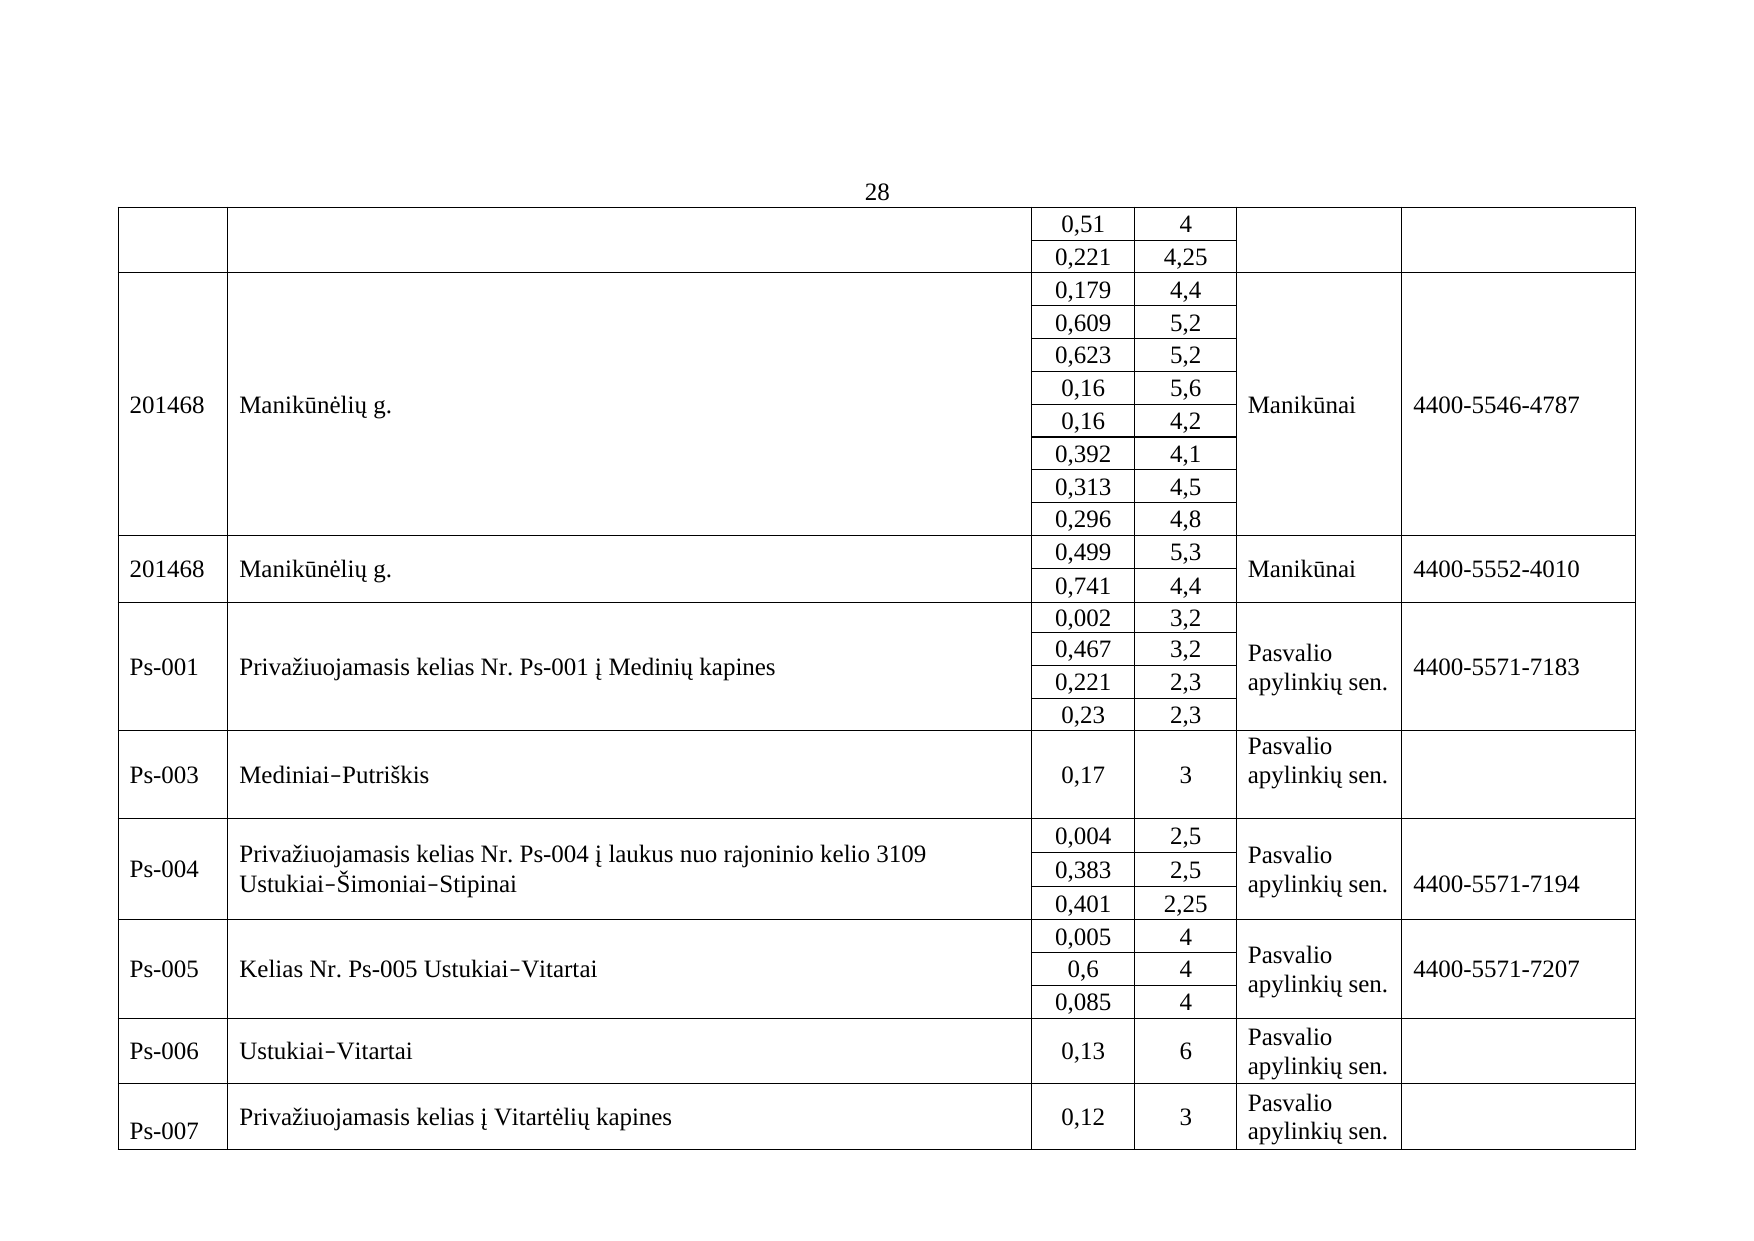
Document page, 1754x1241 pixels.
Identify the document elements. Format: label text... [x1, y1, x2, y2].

table_cell 0,313 [1032, 470, 1134, 502]
table_cell 201468 [119, 273, 227, 535]
table_cell 0,004 [1032, 819, 1134, 852]
table_cell 0,13 [1032, 1019, 1134, 1083]
table_cell 2,5 [1135, 853, 1236, 886]
table_cell 3 [1135, 1084, 1236, 1149]
table_cell 0,16 [1032, 372, 1134, 403]
table_cell Ps-007 [119, 1084, 227, 1149]
table_cell [228, 208, 1031, 272]
table_cell Ps-003 [119, 731, 227, 817]
table_cell Manikūnėlių g. [228, 536, 1031, 602]
table_cell 0,002 [1032, 603, 1134, 632]
table_cell 4400-5546-4787 [1402, 273, 1635, 535]
table_cell 0,179 [1032, 273, 1134, 305]
table_cell 4400-5571-7194 [1402, 819, 1635, 919]
table_cell Privažiuojamasis kelias į Vitartėlių kapines [228, 1084, 1031, 1149]
table_cell 2,25 [1135, 887, 1236, 919]
table_cell 0,741 [1032, 569, 1134, 602]
table_cell [119, 208, 227, 272]
table_cell 4 [1135, 208, 1236, 239]
table_cell 3,2 [1135, 633, 1236, 664]
table_cell 3 [1135, 731, 1236, 817]
table_cell Mediniai–Putriškis [228, 731, 1031, 817]
table_cell 0,401 [1032, 887, 1134, 919]
table_cell Ps-005 [119, 920, 227, 1017]
table_cell 2,3 [1135, 666, 1236, 697]
table_cell 4400-5571-7183 [1402, 603, 1635, 730]
table_cell [1402, 1084, 1635, 1149]
table_cell [1237, 208, 1401, 272]
table_cell 0,499 [1032, 536, 1134, 568]
table_cell Kelias Nr. Ps-005 Ustukiai–Vitartai [228, 920, 1031, 1017]
table_cell 0,6 [1032, 953, 1134, 985]
table_cell 4,5 [1135, 470, 1236, 502]
table_cell Pasvalio apylinkių sen. [1237, 603, 1401, 730]
table_cell Manikūnėlių g. [228, 273, 1031, 535]
table_cell 5,3 [1135, 536, 1236, 568]
table_cell [1402, 731, 1635, 817]
table_cell 0,51 [1032, 208, 1134, 239]
table_cell 5,2 [1135, 339, 1236, 371]
table_cell Privažiuojamasis kelias Nr. Ps-001 į Medinių kapines [228, 603, 1031, 730]
table_cell 4,4 [1135, 273, 1236, 305]
table_cell 0,221 [1032, 241, 1134, 272]
table_cell 0,17 [1032, 731, 1134, 817]
table_cell Pasvalio apylinkių sen. [1237, 1019, 1401, 1083]
table_cell Ps-001 [119, 603, 227, 730]
table_cell 0,16 [1032, 405, 1134, 436]
table_cell 4,2 [1135, 405, 1236, 436]
table_cell Manikūnai [1237, 273, 1401, 535]
table_cell Privažiuojamasis kelias Nr. Ps-004 į laukus nuo rajoninio kelio 3109 Ustukiai–Šimoniai–Stipinai [228, 819, 1031, 919]
table_cell 0,467 [1032, 633, 1134, 664]
table_cell 0,085 [1032, 986, 1134, 1017]
table_cell 5,6 [1135, 372, 1236, 403]
table_cell 6 [1135, 1019, 1236, 1083]
table_cell 0,383 [1032, 853, 1134, 886]
table_cell 4,4 [1135, 569, 1236, 602]
table_cell 0,392 [1032, 438, 1134, 469]
table_cell Pasvalio apylinkių sen. [1237, 819, 1401, 919]
table_cell 0,296 [1032, 503, 1134, 535]
table_cell [1402, 208, 1635, 272]
table_cell 0,623 [1032, 339, 1134, 371]
table_cell Ps-006 [119, 1019, 227, 1083]
table_cell 4,1 [1135, 438, 1236, 469]
table_cell Pasvalio apylinkių sen. [1237, 920, 1401, 1017]
table_cell 2,3 [1135, 699, 1236, 730]
table_cell Manikūnai [1237, 536, 1401, 602]
table_cell 2,5 [1135, 819, 1236, 852]
table_cell [1402, 1019, 1635, 1083]
table_cell 4,25 [1135, 241, 1236, 272]
table_cell 4400-5552-4010 [1402, 536, 1635, 602]
table_cell 0,221 [1032, 666, 1134, 697]
table_cell 4 [1135, 920, 1236, 952]
table_cell 4400-5571-7207 [1402, 920, 1635, 1017]
table_cell 4 [1135, 953, 1236, 985]
table_cell Ustukiai–Vitartai [228, 1019, 1031, 1083]
table_cell 3,2 [1135, 603, 1236, 632]
table_cell 201468 [119, 536, 227, 602]
table_cell 0,005 [1032, 920, 1134, 952]
table_cell 4,8 [1135, 503, 1236, 535]
table_cell Pasvalio apylinkių sen. [1237, 731, 1401, 817]
table_cell 5,2 [1135, 306, 1236, 338]
table_cell Pasvalio apylinkių sen. [1237, 1084, 1401, 1149]
table_cell Ps-004 [119, 819, 227, 919]
table_cell 4 [1135, 986, 1236, 1017]
table_cell 0,12 [1032, 1084, 1134, 1149]
table_cell 0,23 [1032, 699, 1134, 730]
table_cell 0,609 [1032, 306, 1134, 338]
